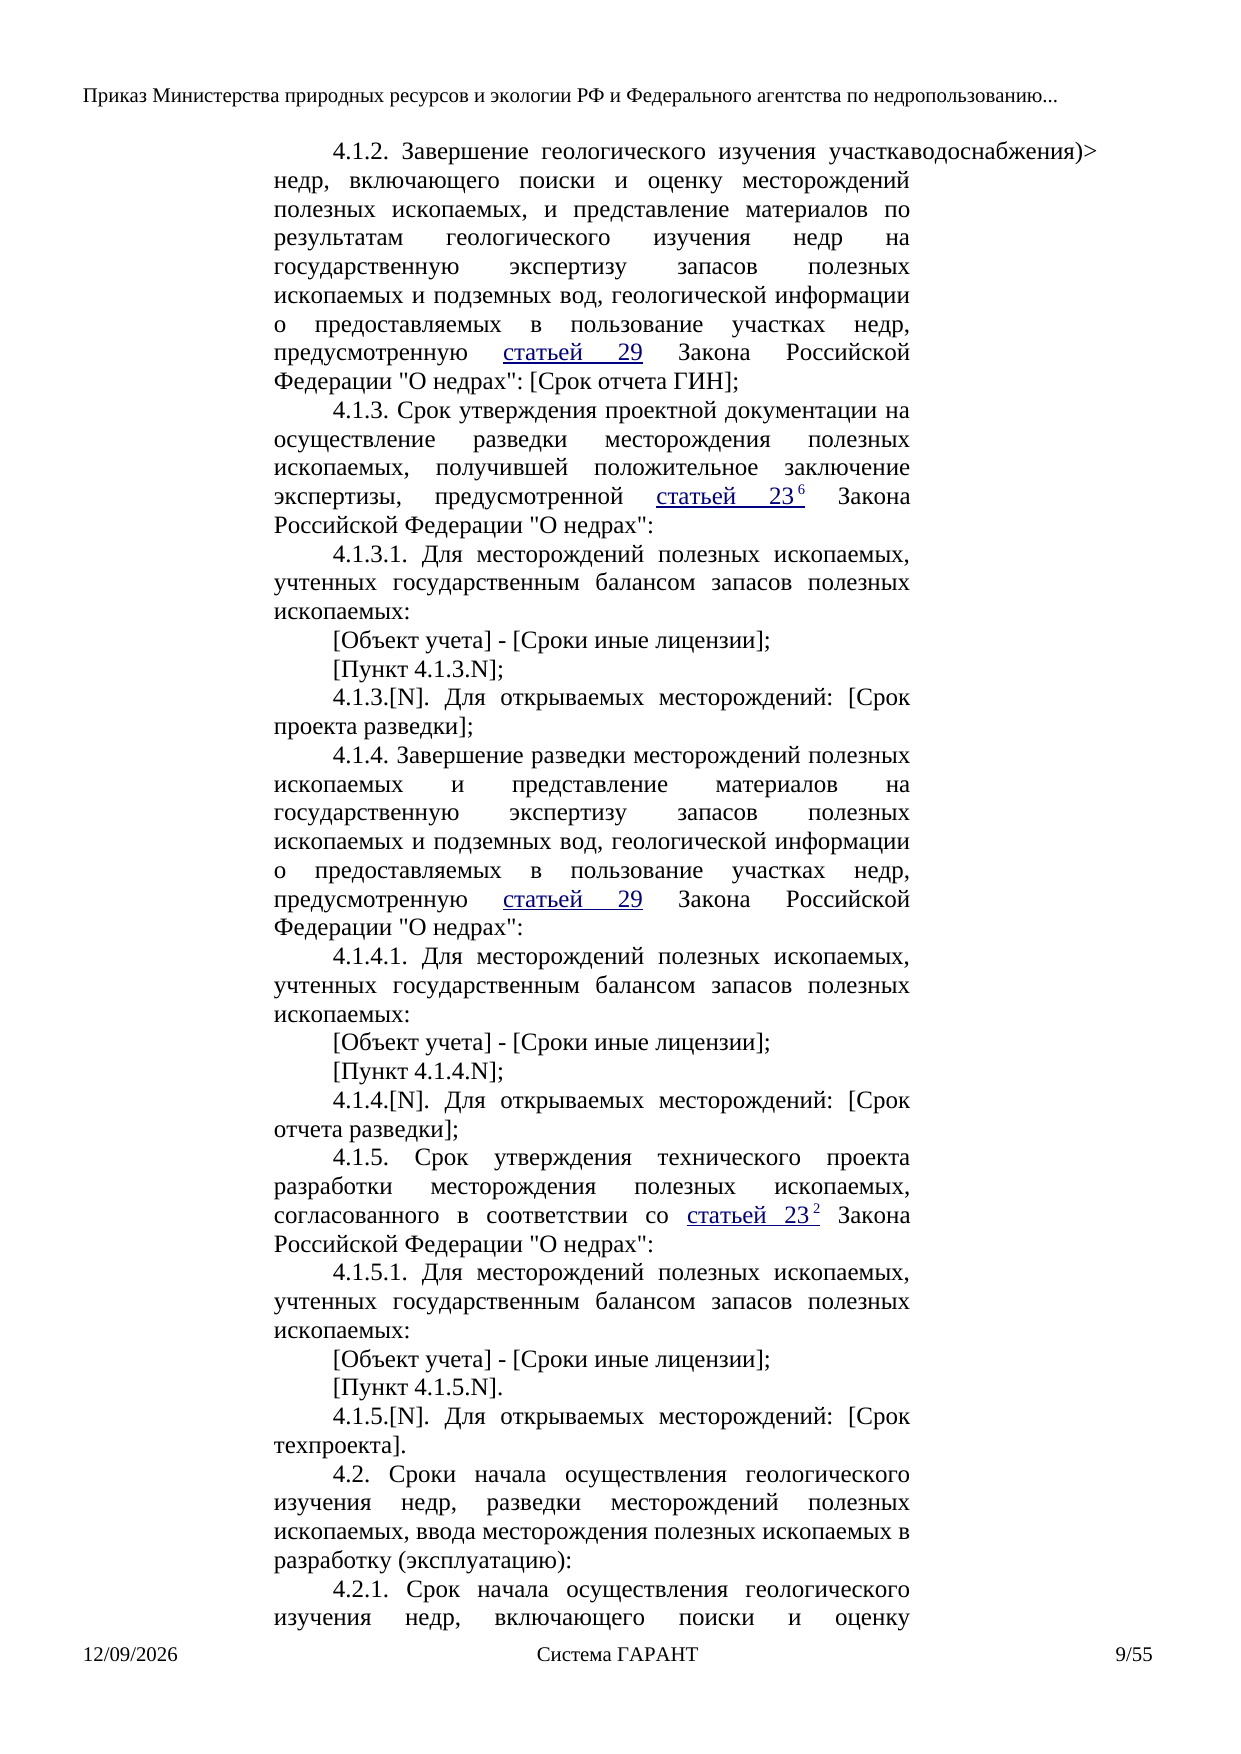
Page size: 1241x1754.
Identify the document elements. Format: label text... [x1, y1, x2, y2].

table_header [172, 136, 274, 1631]
table_header 4.1.2. Завершение геологического изучения участка недр, включающего поиски и оценку месторождений полезных ископаемых, и представление материалов по результатам геологического изучения недр на государственную экспертизу запасов полезных ископаемых и подземных вод, геологической информации о предоставляемых в пользование участках недр, предусмотренную статьей 29 Закона Российской Федерации "О недрах": [Срок отчета ГИН]; 4.1.3. Срок утверждения проектной документации на осуществление разведки месторождения полезных ископаемых, получившей положительное заключение экспертизы, предусмотренной статьей 23 6 Закона Российской Федерации "О недрах": 4.1.3.1. Для месторождений полезных ископаемых, учтенных государственным балансом запасов полезных ископаемых: [Объект учета] - [Сроки иные лицензии]; [Пункт 4.1.3.N]; 4.1.3.[N]. Для открываемых месторождений: [Срок проекта разведки]; 4.1.4. Завершение разведки месторождений полезных ископаемых и представление материалов на государственную экспертизу запасов полезных ископаемых и подземных вод, геологической информации о предоставляемых в пользование участках недр, предусмотренную статьей 29 Закона Российской Федерации "О недрах": 4.1.4.1. Для месторождений полезных ископаемых, учтенных государственным балансом запасов полезных ископаемых: [Объект учета] - [Сроки иные лицензии]; [Пункт 4.1.4.N]; 4.1.4.[N]. Для открываемых месторождений: [Срок отчета разведки]; 4.1.5. Срок утверждения технического проекта разработки месторождения полезных ископаемых, согласованного в соответствии со статьей 23 2 Закона Российской Федерации "О недрах": 4.1.5.1. Для месторождений полезных ископаемых, учтенных государственным балансом запасов полезных ископаемых: [Объект учета] - [Сроки иные лицензии]; [Пункт 4.1.5.N]. 4.1.5.[N]. Для открываемых месторождений: [Срок техпроекта]. 4.2. Сроки начала осуществления геологического изучения недр, разведки месторождений полезных ископаемых, ввода месторождения полезных ископаемых в разработку (эксплуатацию): 4.2.1. Срок начала осуществления геологического изучения недр, включающего поиски и оценку [274, 136, 910, 1631]
table_header [83, 136, 172, 1631]
table_header водоснабжения)> [910, 136, 1146, 1631]
